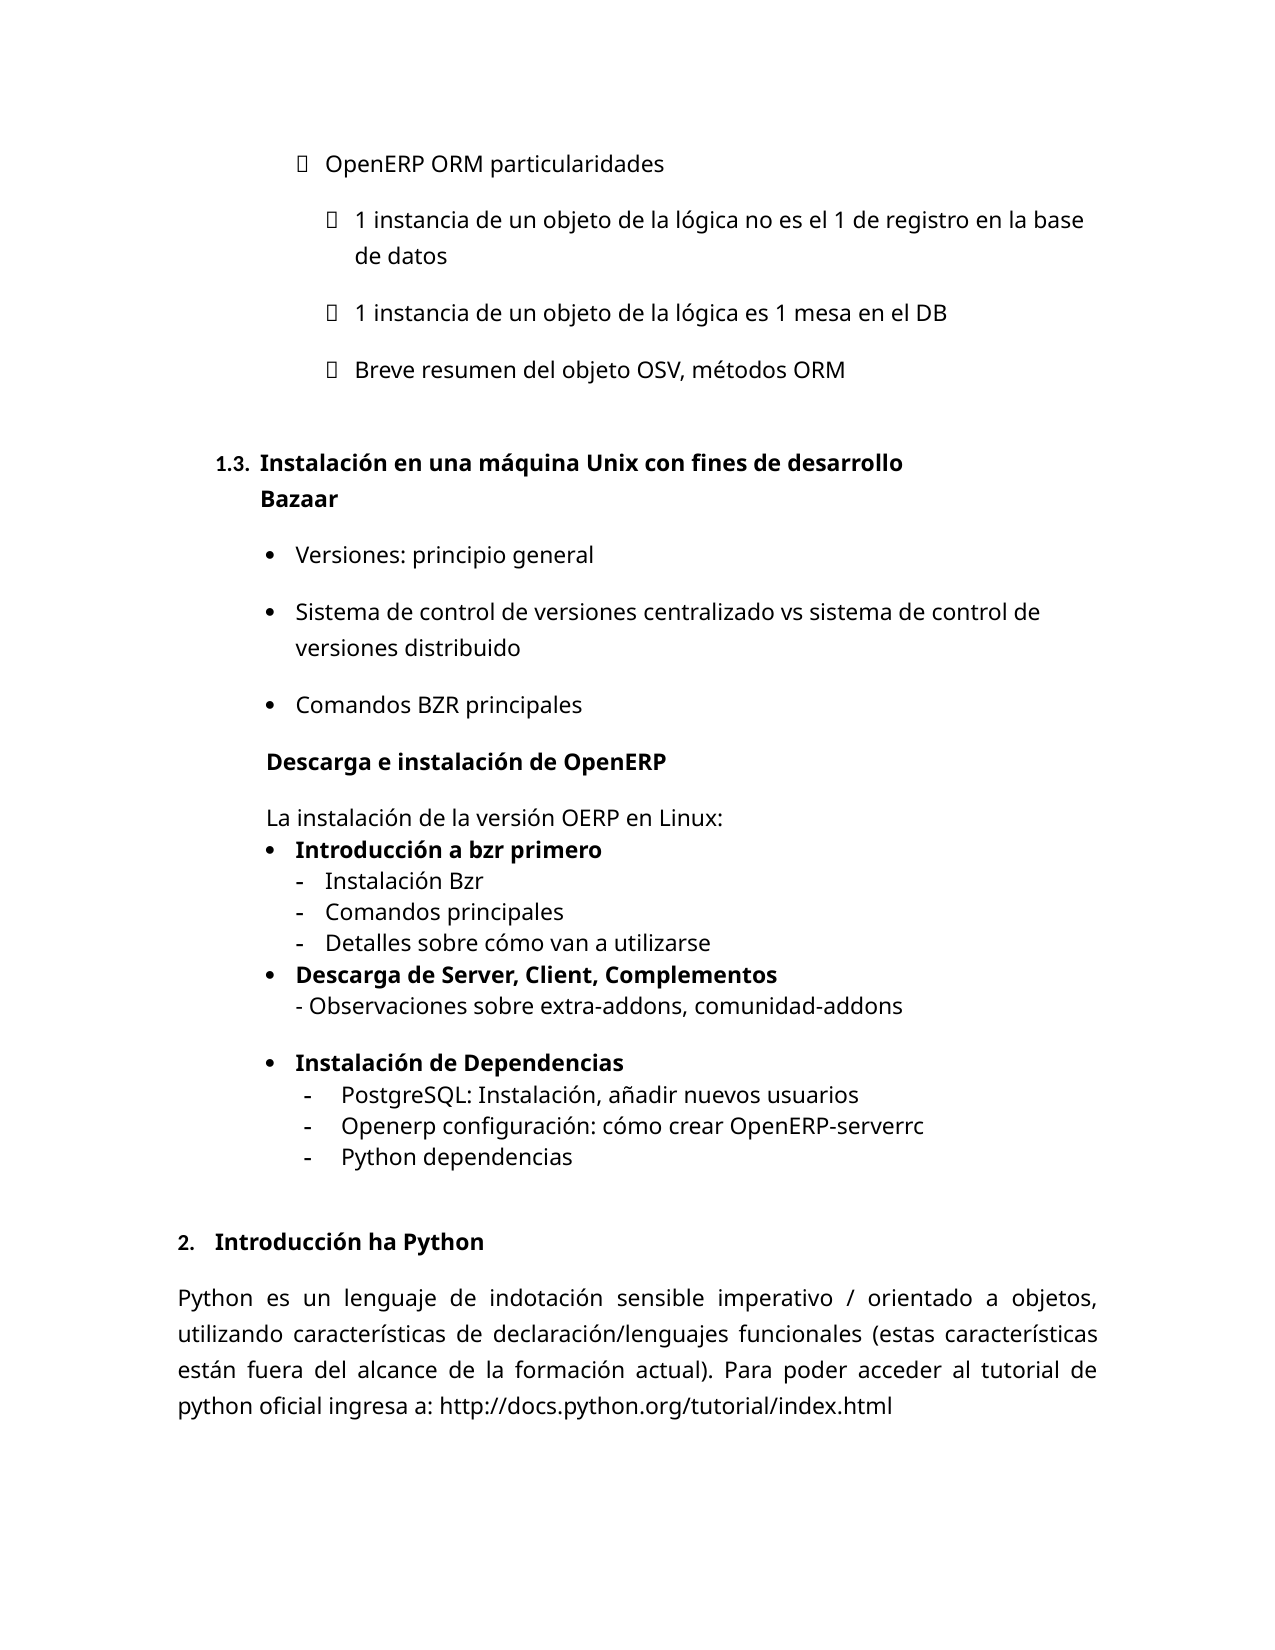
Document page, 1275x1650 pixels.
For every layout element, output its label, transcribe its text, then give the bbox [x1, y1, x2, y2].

list Instalación en una máquina Unix con fines de desarrollo Bazaar [215, 447, 1098, 514]
list Openerp configuración: cómo crear OpenERP-serverrc [303, 1110, 1098, 1141]
list Sistema de control de versiones centralizado vs sistema de control de versiones distribuido [266, 596, 1098, 663]
list 1 instancia de un objeto de la lógica no es el 1 de registro en la base de datos [325, 204, 1098, 272]
list 1 instancia de un objeto de la lógica es 1 mesa en el DB [325, 297, 1098, 328]
list Descarga de Server, Client, Complementos - Observaciones sobre extra-addons, comunidad-addons [266, 958, 1098, 1021]
list Breve resumen del objeto OSV, métodos ORM [325, 354, 1098, 421]
list Detalles sobre cómo van a utilizarse [295, 927, 1098, 958]
text Descarga e instalación de OpenERP [266, 746, 1098, 777]
list Instalación de Dependencias [266, 1047, 1098, 1079]
list Introducción ha Python [177, 1225, 1098, 1257]
list PostgreSQL: Instalación, añadir nuevos usuarios [303, 1079, 1098, 1110]
list OpenERP ORM particularidades [295, 148, 1098, 179]
list Versiones: principio general [266, 539, 1098, 571]
text La instalación de la versión OERP en Linux: [266, 802, 1098, 833]
list Comandos principales [295, 896, 1098, 927]
list Instalación Bzr [295, 865, 1098, 896]
text Python es un lenguaje de indotación sensible imperativo / orientado a objetos, utilizando características de declaración/lenguajes funcionales (estas características están fuera del alcance de la formación actual). Para poder acceder al tutorial de python oficial ingresa a: http://docs.python.org/tutorial/index.html [177, 1282, 1098, 1421]
list Python dependencias [303, 1141, 1098, 1172]
list Introducción a bzr primero [266, 833, 1098, 865]
list Comandos BZR principales [266, 689, 1098, 720]
